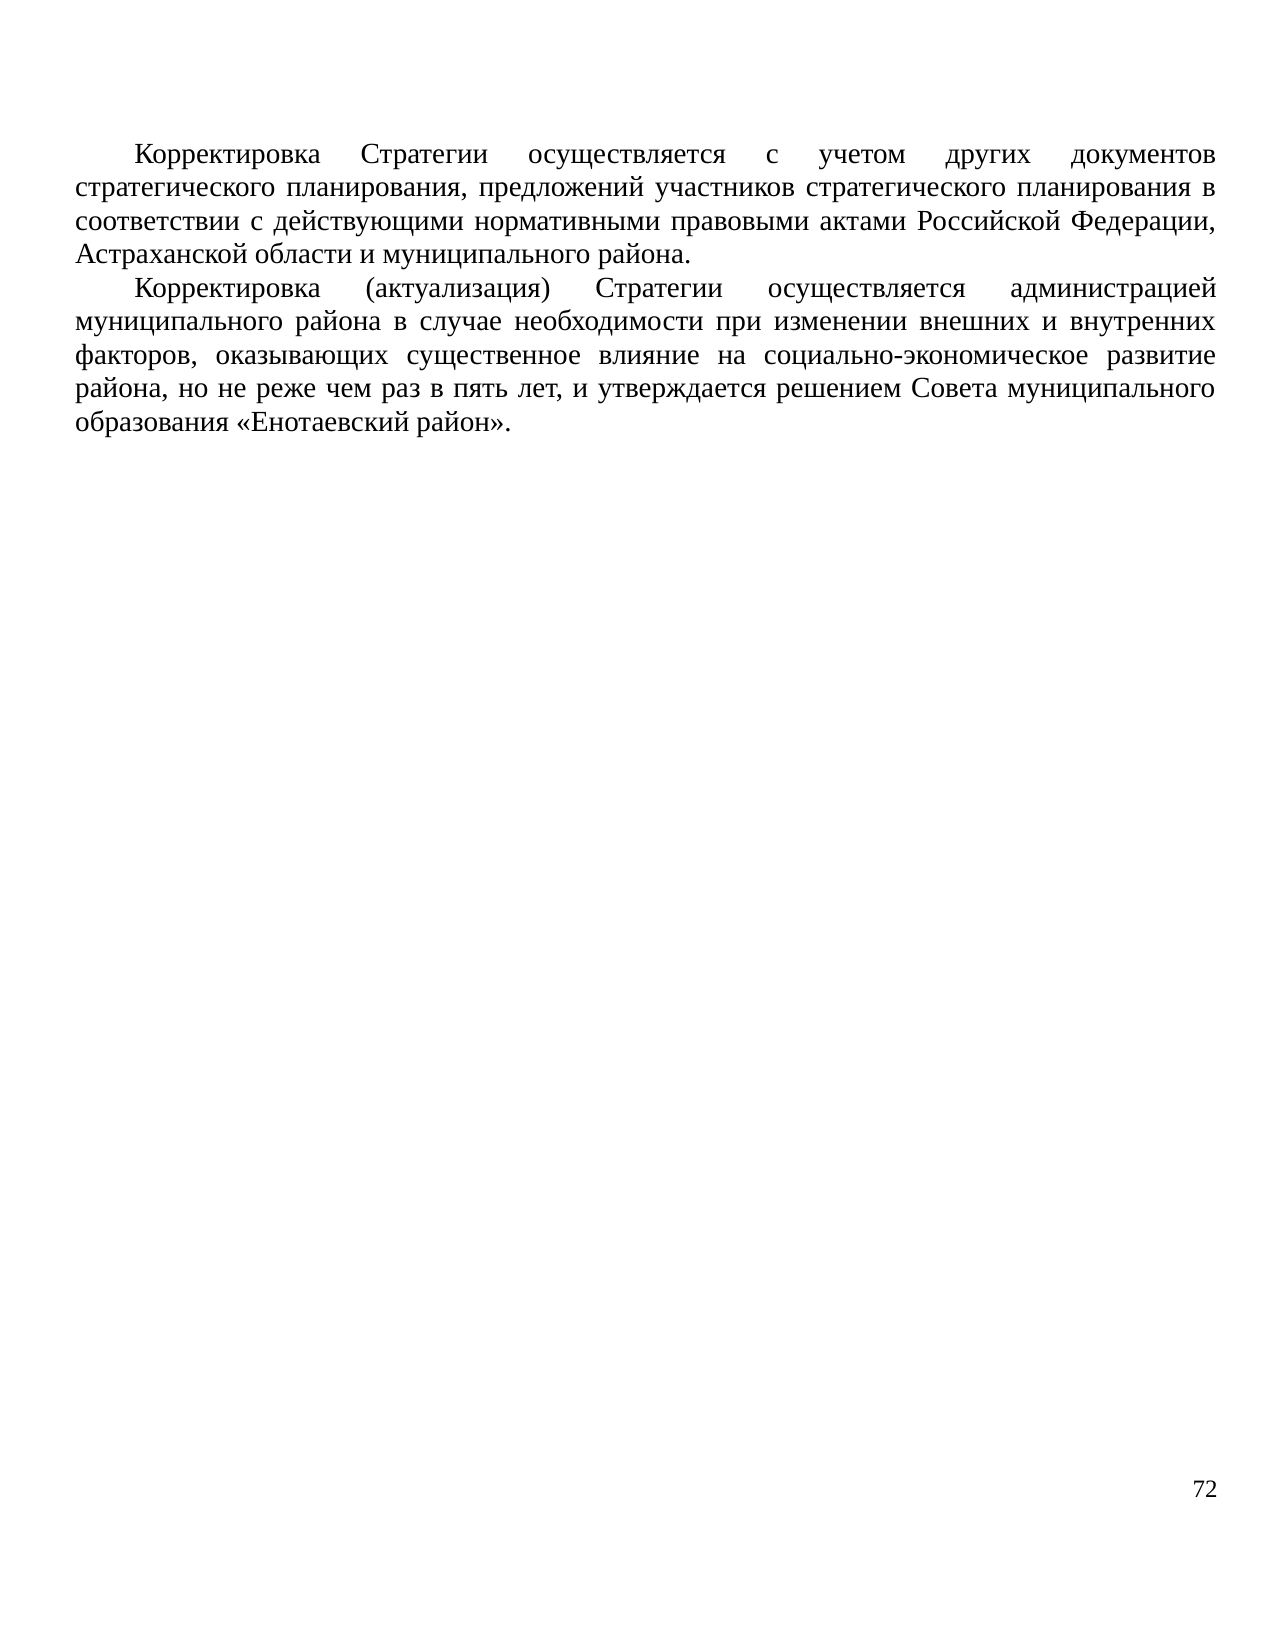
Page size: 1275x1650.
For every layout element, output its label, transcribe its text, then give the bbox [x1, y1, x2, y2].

text Корректировка Стратегии осуществляется с учетом других документов стратегического планирования, предложений участников стратегического планирования в соответствии с действующими нормативными правовыми актами Российской Федерации, Астраханской области и муниципального района. [75, 136, 1217, 270]
text Корректировка (актуализация) Стратегии осуществляется администрацией муниципального района в случае необходимости при изменении внешних и внутренних факторов, оказывающих существенное влияние на социально-экономическое развитие района, но не реже чем раз в пять лет, и утверждается решением Совета муниципального образования «Енотаевский район». [75, 270, 1217, 438]
